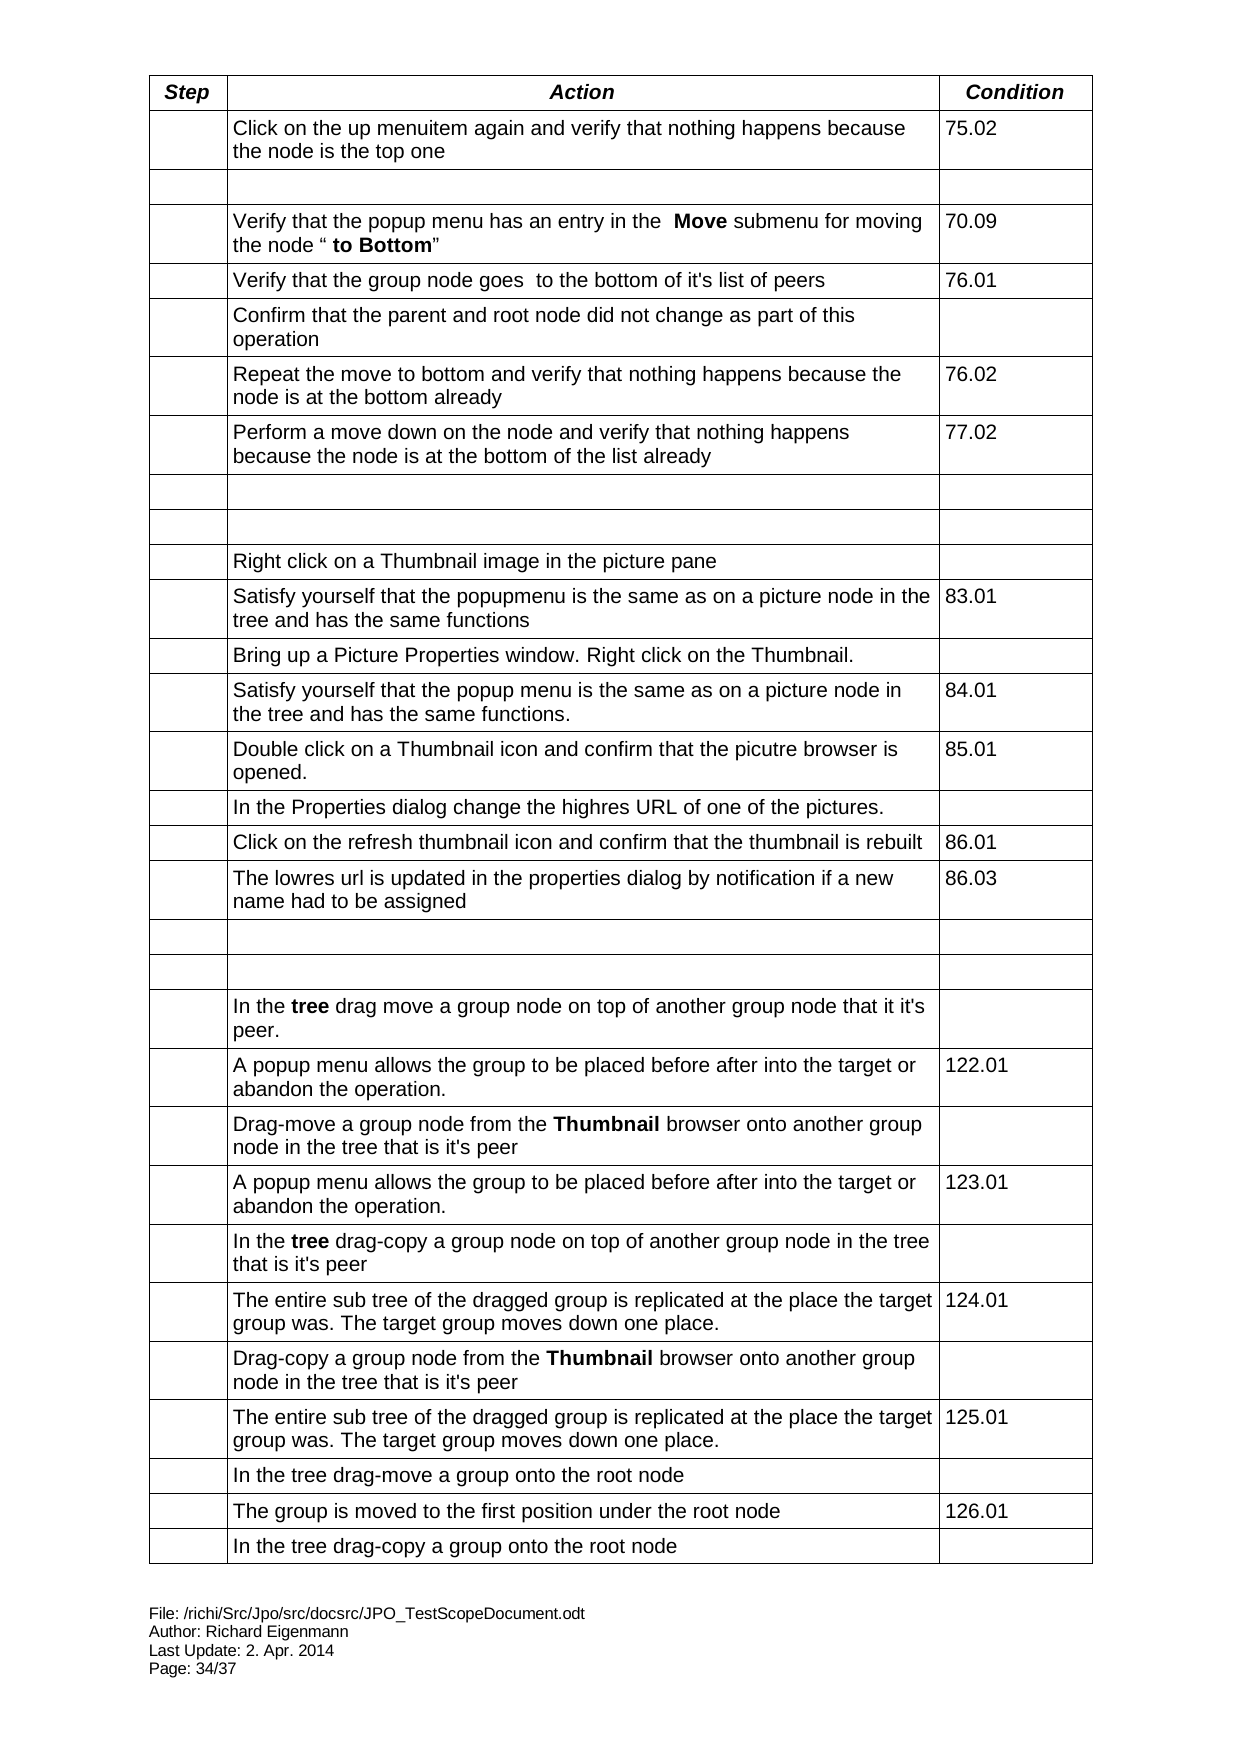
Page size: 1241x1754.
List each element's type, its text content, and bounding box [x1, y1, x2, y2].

table_cell [150, 264, 227, 298]
table_cell The group is moved to the first position under the root node [228, 1494, 939, 1528]
table_header Step [150, 76, 227, 110]
table_cell The entire sub tree of the dragged group is replicated at the place the target group was. The target group moves down one place. [228, 1283, 939, 1341]
table_cell In the Properties dialog change the highres URL of one of the pictures. [228, 791, 939, 825]
table_cell [150, 580, 227, 638]
table_cell [150, 674, 227, 731]
table_cell Drag-move a group node from the Thumbnail browser onto another group node in the tree that is it's peer [228, 1107, 939, 1165]
table_cell Confirm that the parent and root node did not change as part of this operation [228, 299, 939, 356]
table_cell [150, 416, 227, 474]
table_cell 76.01 [940, 264, 1092, 298]
table_cell 123.01 [940, 1166, 1092, 1224]
table_cell In the tree drag move a group node on top of another group node that it it's peer. [228, 990, 939, 1048]
table_cell [228, 955, 939, 989]
table_cell Verify that the group node goes to the bottom of it's list of peers [228, 264, 939, 298]
table_cell [940, 639, 1092, 673]
table_cell The lowres url is updated in the properties dialog by notification if a new name had to be assigned [228, 861, 939, 919]
table_cell [940, 545, 1092, 579]
table_cell In the tree drag-copy a group onto the root node [228, 1529, 939, 1563]
table_cell Right click on a Thumbnail image in the picture pane [228, 545, 939, 579]
table_cell Verify that the popup menu has an entry in the Move submenu for moving the node “ to Bottom” [228, 205, 939, 263]
table_cell 86.03 [940, 861, 1092, 919]
table_cell Click on the up menuitem again and verify that nothing happens because the node is the top one [228, 111, 939, 169]
table_cell [940, 990, 1092, 1048]
table_cell [150, 1459, 227, 1493]
table_cell 125.01 [940, 1400, 1092, 1458]
table_cell [940, 791, 1092, 825]
table_cell [150, 510, 227, 544]
table_cell [150, 1342, 227, 1399]
table_cell Click on the refresh thumbnail icon and confirm that the thumbnail is rebuilt [228, 826, 939, 860]
table_cell 76.02 [940, 357, 1092, 415]
table_cell [228, 510, 939, 544]
table_cell 122.01 [940, 1049, 1092, 1106]
table_cell 83.01 [940, 580, 1092, 638]
table_cell 75.02 [940, 111, 1092, 169]
table_cell [150, 920, 227, 954]
table_cell Drag-copy a group node from the Thumbnail browser onto another group node in the tree that is it's peer [228, 1342, 939, 1399]
table_cell Satisfy yourself that the popup menu is the same as on a picture node in the tree and has the same functions. [228, 674, 939, 731]
table_cell [150, 1283, 227, 1341]
table_cell 85.01 [940, 732, 1092, 790]
table_cell Perform a move down on the node and verify that nothing happens because the node is at the bottom of the list already [228, 416, 939, 474]
table_cell [150, 357, 227, 415]
table_cell The entire sub tree of the dragged group is replicated at the place the target group was. The target group moves down one place. [228, 1400, 939, 1458]
table_cell [940, 510, 1092, 544]
table_cell [150, 111, 227, 169]
table_cell [940, 1459, 1092, 1493]
table_cell [150, 639, 227, 673]
table_cell [150, 299, 227, 356]
table_cell Double click on a Thumbnail icon and confirm that the picutre browser is opened. [228, 732, 939, 790]
table_cell 126.01 [940, 1494, 1092, 1528]
table_cell [150, 545, 227, 579]
table_cell [940, 1107, 1092, 1165]
table_cell [150, 732, 227, 790]
table_cell [940, 170, 1092, 204]
table_cell [150, 1166, 227, 1224]
table_cell [940, 475, 1092, 509]
table_header Action [228, 76, 939, 110]
table_cell [150, 791, 227, 825]
table_cell A popup menu allows the group to be placed before after into the target or abandon the operation. [228, 1049, 939, 1106]
table_cell Repeat the move to bottom and verify that nothing happens because the node is at the bottom already [228, 357, 939, 415]
table_header Condition [940, 76, 1092, 110]
table_cell [150, 1529, 227, 1563]
table_cell [940, 1342, 1092, 1399]
table_cell [150, 1400, 227, 1458]
table_cell [940, 1529, 1092, 1563]
table_cell [150, 826, 227, 860]
table_cell [940, 955, 1092, 989]
table_cell A popup menu allows the group to be placed before after into the target or abandon the operation. [228, 1166, 939, 1224]
table_cell [150, 1494, 227, 1528]
table_cell [940, 299, 1092, 356]
table_cell [150, 861, 227, 919]
table_cell 70.09 [940, 205, 1092, 263]
table_cell [228, 475, 939, 509]
table_cell 77.02 [940, 416, 1092, 474]
table_cell [150, 475, 227, 509]
table_cell [150, 205, 227, 263]
table_cell [150, 170, 227, 204]
table_cell [150, 1107, 227, 1165]
table_cell [150, 1225, 227, 1282]
table_cell 124.01 [940, 1283, 1092, 1341]
table_cell [150, 1049, 227, 1106]
table_cell In the tree drag-copy a group node on top of another group node in the tree that is it's peer [228, 1225, 939, 1282]
table_cell [940, 1225, 1092, 1282]
table_cell [940, 920, 1092, 954]
table_cell Bring up a Picture Properties window. Right click on the Thumbnail. [228, 639, 939, 673]
table_cell [150, 955, 227, 989]
table_cell [150, 990, 227, 1048]
table_cell In the tree drag-move a group onto the root node [228, 1459, 939, 1493]
table_cell [228, 170, 939, 204]
table_cell [228, 920, 939, 954]
table_cell Satisfy yourself that the popupmenu is the same as on a picture node in the tree and has the same functions [228, 580, 939, 638]
table_cell 84.01 [940, 674, 1092, 731]
table_cell 86.01 [940, 826, 1092, 860]
